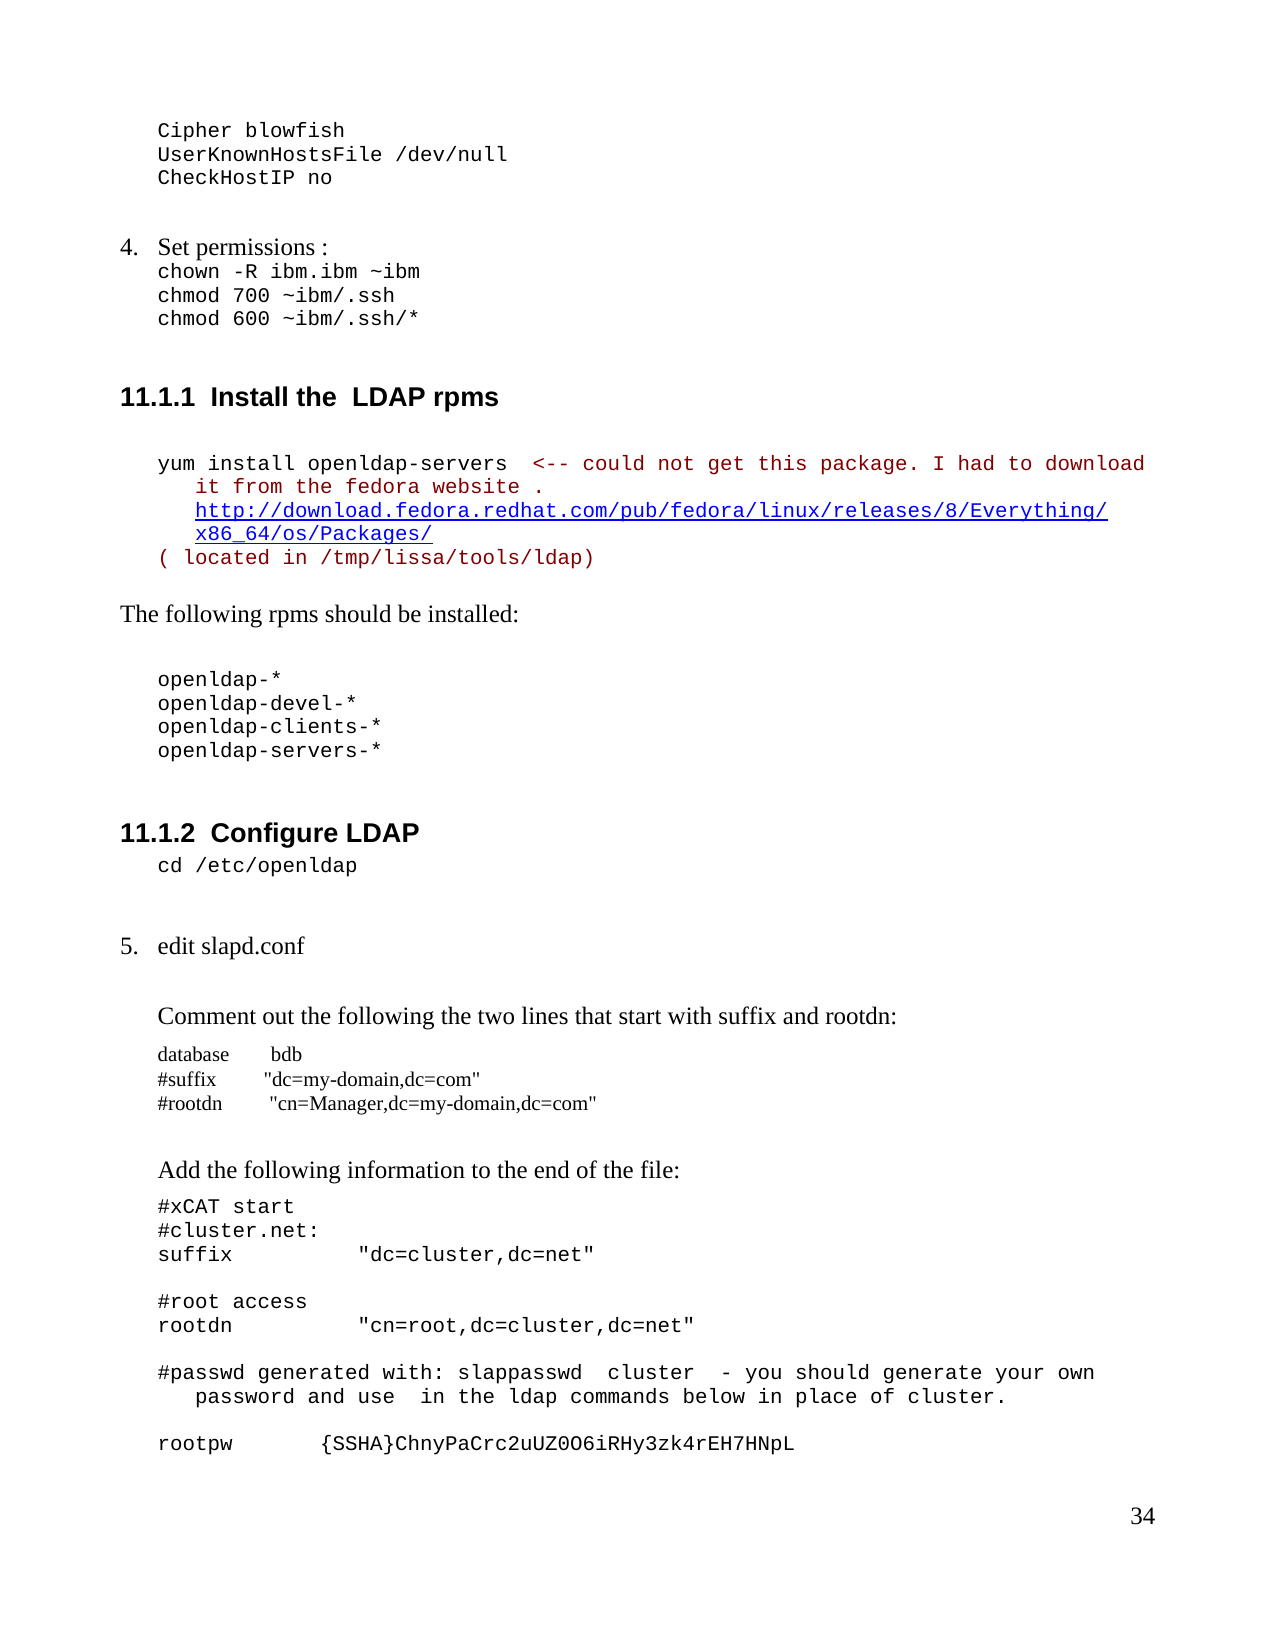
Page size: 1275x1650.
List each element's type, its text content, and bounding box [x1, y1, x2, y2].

text #passwd generated with: slappasswd cluster - you should generate your own password and use in the ldap commands below in place of cluster. [157, 1362, 1155, 1409]
text openldap-clients-* [157, 716, 1155, 740]
list edit slapd.conf [120, 931, 1155, 960]
text Comment out the following the two lines that start with suffix and rootdn: [157, 1001, 1155, 1030]
text openldap-devel-* [157, 693, 1155, 716]
text #rootdn "cn=Manager,dc=my-domain,dc=com" [157, 1091, 1155, 1114]
text #cluster.net: [157, 1220, 1155, 1244]
text Cipher blowfish [157, 120, 1155, 144]
text #suffix "dc=my-domain,dc=com" [157, 1066, 1155, 1091]
text CheckHostIP no [157, 167, 1155, 191]
text #xCAT start [157, 1197, 1155, 1220]
text chmod 600 ~ibm/.ssh/* [157, 308, 1155, 332]
text The following rpms should be installed: [120, 599, 1155, 628]
text Add the following information to the end of the file: [157, 1155, 1155, 1184]
text suffix "dc=cluster,dc=net" [157, 1244, 1155, 1267]
text openldap-servers-* [157, 740, 1155, 763]
text database bdb [157, 1042, 1155, 1066]
text chown -R ibm.ibm ~ibm [157, 261, 1155, 284]
subtitle Configure LDAP [120, 817, 1155, 848]
text openldap-* [157, 669, 1155, 693]
text chmod 700 ~ibm/.ssh [157, 284, 1155, 308]
text UserKnownHostsFile /dev/null [157, 144, 1155, 167]
text #root access [157, 1291, 1155, 1315]
text yum install openldap-servers <-- could not get this package. I had to download it from the fedora website . http://download.fedora.redhat.com/pub/fedora/linux/releases/8/Everything/x86_64/os/Packages/ [157, 452, 1155, 547]
text rootpw {SSHA}ChnyPaCrc2uUZ0O6iRHy3zk4rEH7HNpL [157, 1433, 1155, 1457]
text rootdn "cn=root,dc=cluster,dc=net" [157, 1315, 1155, 1338]
text ( located in /tmp/lissa/tools/ldap) [157, 547, 1155, 571]
text cd /etc/openldap [157, 855, 1155, 878]
list Set permissions : [120, 232, 1155, 261]
subtitle Install the LDAP rpms [120, 381, 1155, 412]
